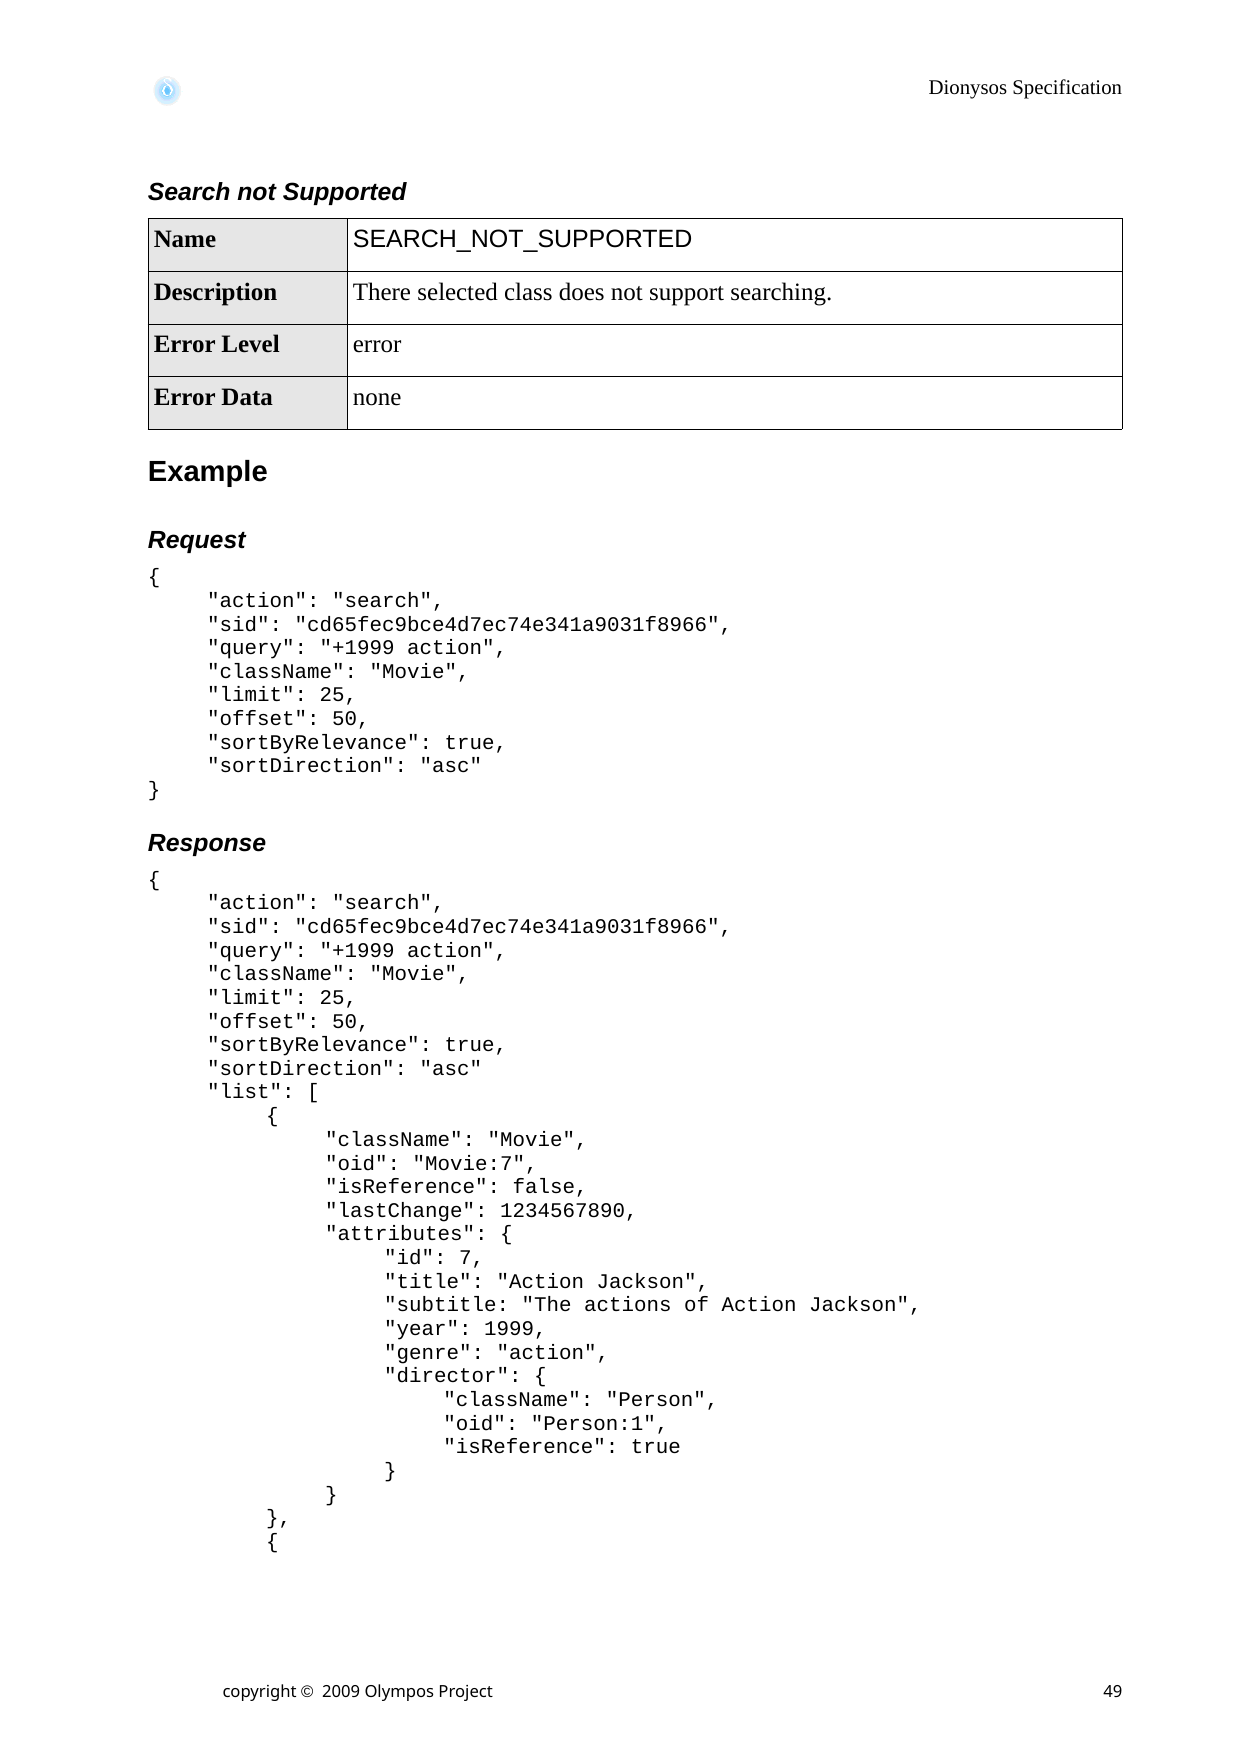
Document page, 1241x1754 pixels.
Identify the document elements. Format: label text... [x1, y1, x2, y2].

text { [148, 869, 1122, 892]
table_header Name [149, 219, 347, 271]
text "sid": "cd65fec9bce4d7ec74e341a9031f8966", [148, 613, 1122, 637]
text "id": 7, [148, 1247, 1122, 1271]
text } [148, 779, 1122, 803]
text "action": "search", [148, 590, 1122, 613]
text Search not Supported [148, 177, 1122, 206]
text "className": "Movie", [148, 661, 1122, 684]
table_header SEARCH_NOT_SUPPORTED [348, 219, 1122, 271]
table_cell error [348, 325, 1122, 376]
text "attributes": { [148, 1223, 1122, 1247]
text { [148, 566, 1122, 590]
text "list": [ [148, 1082, 1122, 1105]
text "year": 1999, [148, 1318, 1122, 1342]
text Example [148, 454, 1122, 488]
table_cell Error Data [149, 377, 347, 429]
text } [148, 1483, 1122, 1507]
text "sortByRelevance": true, [148, 1034, 1122, 1058]
text "className": "Movie", [148, 963, 1122, 987]
text "genre": "action", [148, 1342, 1122, 1365]
text Request [148, 525, 1122, 554]
text "query": "+1999 action", [148, 637, 1122, 661]
text "action": "search", [148, 892, 1122, 916]
text "title": "Action Jackson", [148, 1271, 1122, 1294]
table_cell Error Level [149, 325, 347, 376]
text "offset": 50, [148, 1011, 1122, 1034]
table_cell none [348, 377, 1122, 429]
table_cell There selected class does not support searching. [348, 272, 1122, 324]
text "sid": "cd65fec9bce4d7ec74e341a9031f8966", [148, 916, 1122, 940]
text "sortDirection": "asc" [148, 1058, 1122, 1082]
text "sortByRelevance": true, [148, 732, 1122, 755]
text "isReference": false, [148, 1176, 1122, 1200]
text { [148, 1531, 1122, 1554]
table_cell Description [149, 272, 347, 324]
text Response [148, 828, 1122, 856]
text "query": "+1999 action", [148, 940, 1122, 963]
text "className": "Person", [148, 1389, 1122, 1413]
text { [148, 1105, 1122, 1129]
text } [148, 1460, 1122, 1483]
text "limit": 25, [148, 987, 1122, 1011]
text }, [148, 1507, 1122, 1531]
text "offset": 50, [148, 708, 1122, 732]
text "director": { [148, 1365, 1122, 1389]
picture [152, 75, 184, 106]
text "className": "Movie", [148, 1129, 1122, 1152]
text "oid": "Movie:7", [148, 1152, 1122, 1176]
text "isReference": true [148, 1436, 1122, 1460]
text "limit": 25, [148, 684, 1122, 708]
text "oid": "Person:1", [148, 1413, 1122, 1436]
text "subtitle: "The actions of Action Jackson", [148, 1294, 1122, 1318]
text "sortDirection": "asc" [148, 755, 1122, 779]
text "lastChange": 1234567890, [148, 1200, 1122, 1223]
